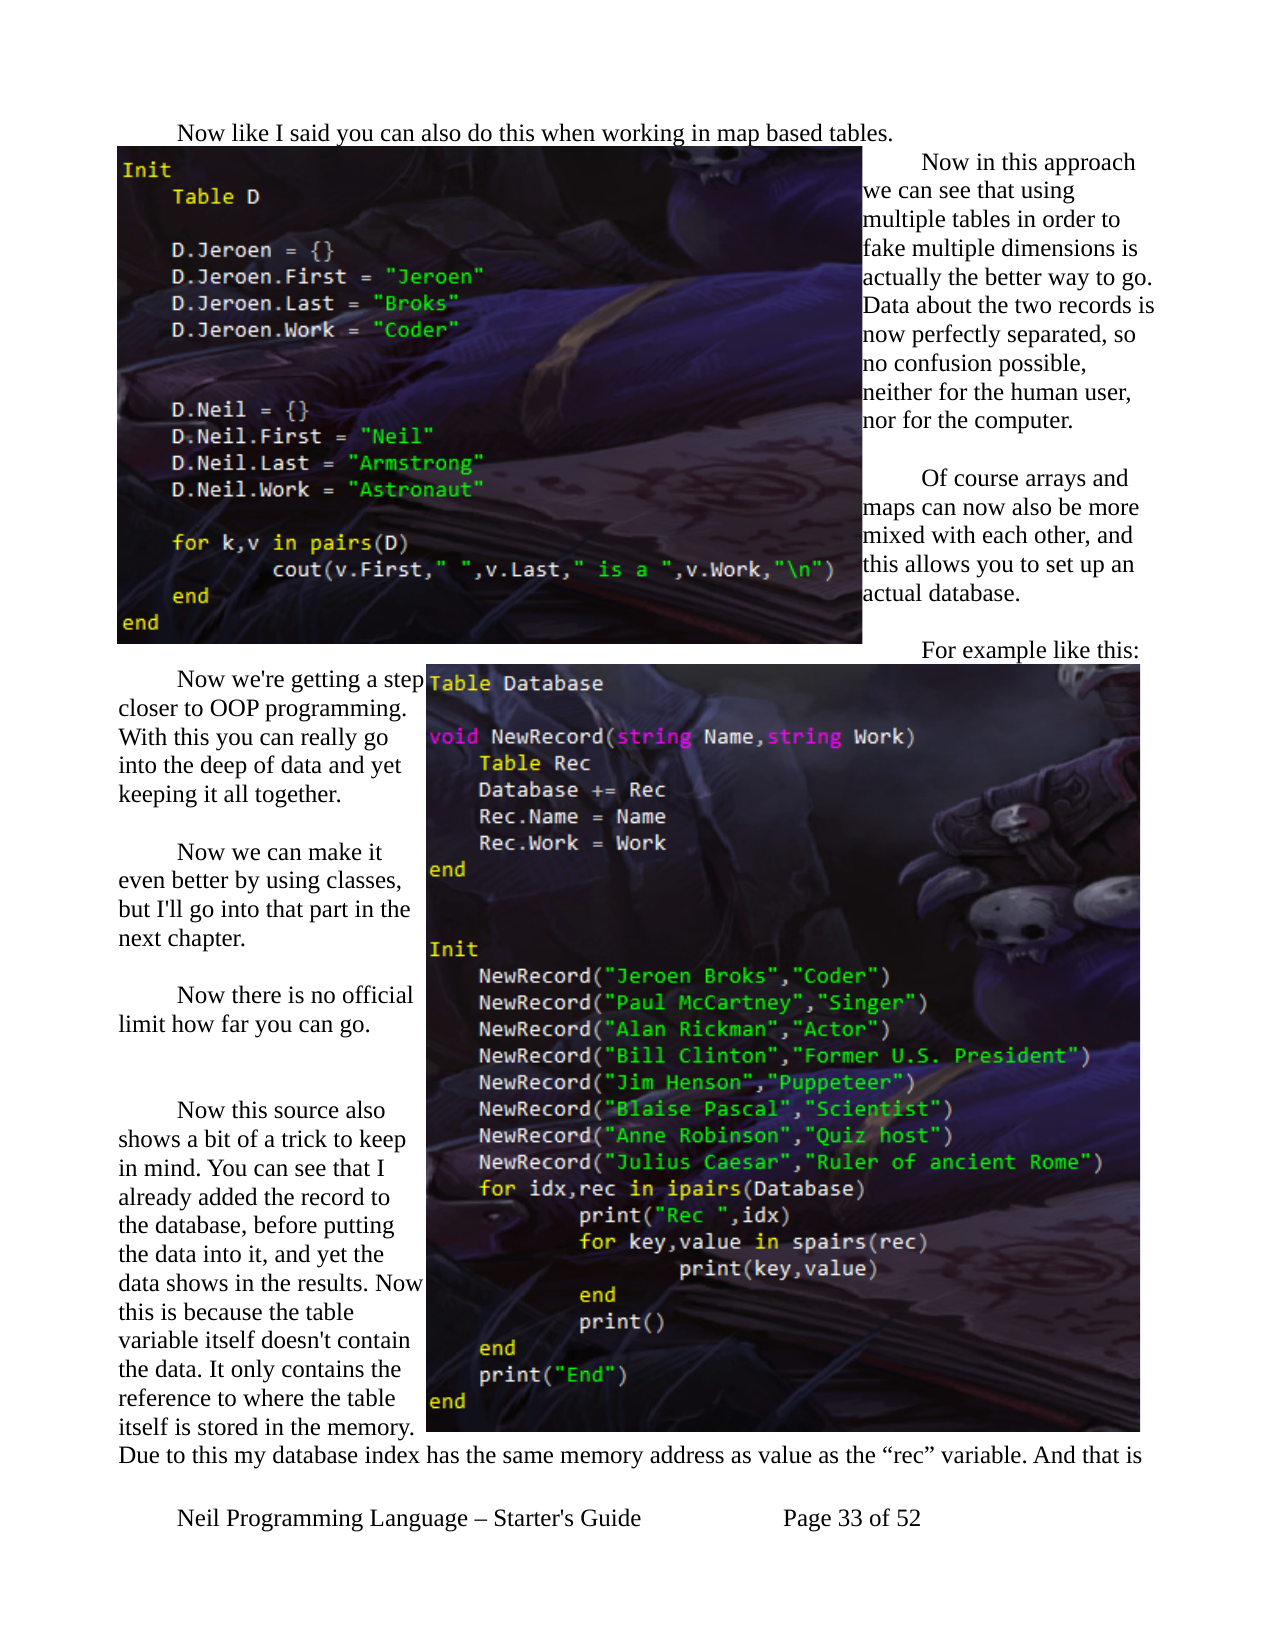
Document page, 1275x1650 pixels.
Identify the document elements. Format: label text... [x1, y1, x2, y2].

text Of course arrays and maps can now also be more mixed with each other, and this allows you to set up an actual database. [863, 463, 1157, 607]
text Now there is no official limit how far you can go. [118, 981, 426, 1038]
picture [426, 664, 1141, 1432]
picture [117, 146, 863, 644]
text Now this source also shows a bit of a trick to keep in mind. You can see that I already added the record to the database, before putting the data into it, and yet the data shows in the results. Now this is because the table variable itself doesn't contain the data. It only contains the reference to where the table itself is stored in the memory. Due to this my database index has the same memory address as value as the “rec” variable. And that is [118, 1096, 1157, 1469]
text Now like I said you can also do this when working in map based tables. [118, 118, 1157, 147]
text For example like this: [118, 636, 1157, 664]
text Now we're getting a step closer to OOP programming. With this you can really go into the deep of data and yet keeping it all together. [118, 664, 426, 808]
text Now we can make it even better by using classes, but I'll go into that part in the next chapter. [118, 837, 426, 952]
text Now in this approach we can see that using multiple tables in order to fake multiple dimensions is actually the better way to go. Data about the two records is now perfectly separated, so no confusion possible, neither for the human user, nor for the computer. [863, 147, 1157, 434]
